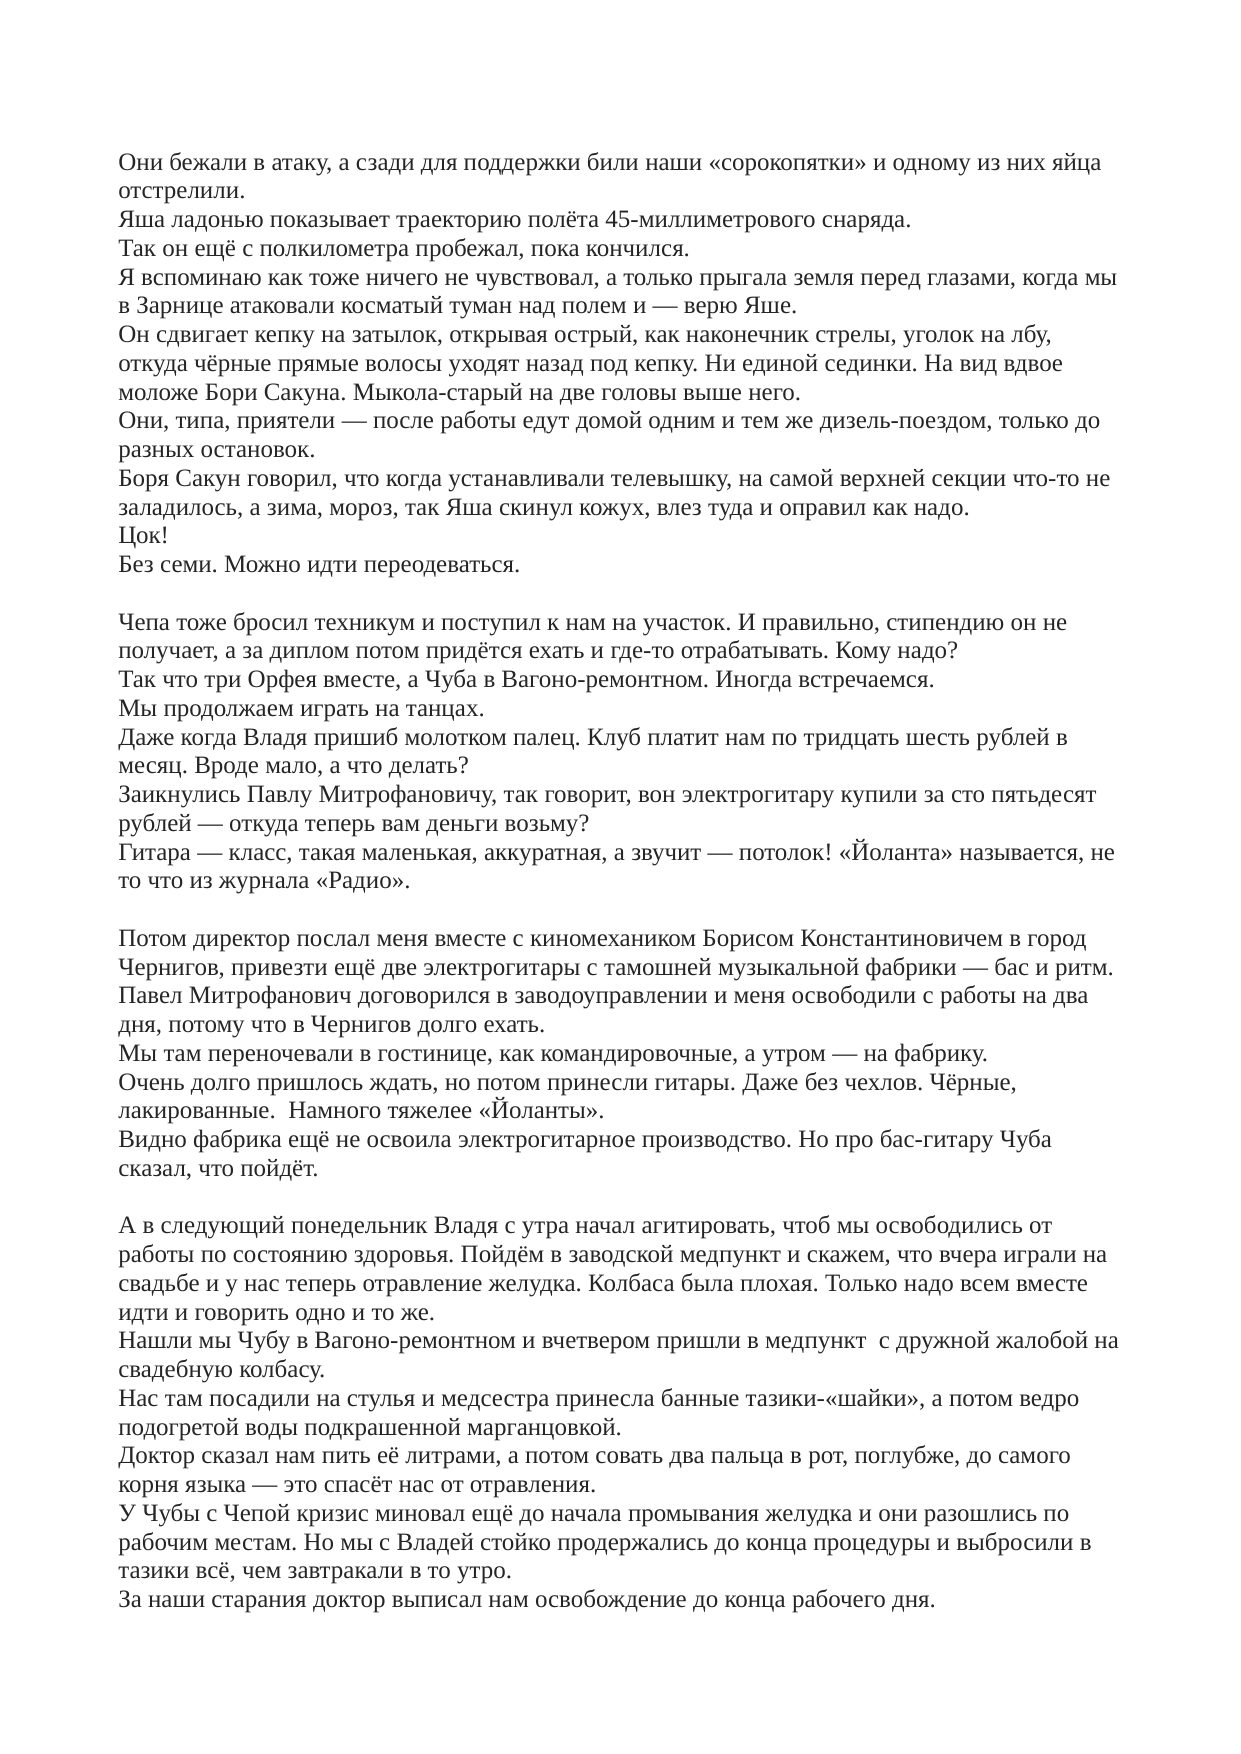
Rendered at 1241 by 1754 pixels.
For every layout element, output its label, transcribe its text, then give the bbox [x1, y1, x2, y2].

text Гитара — класс, такая маленькая, аккуратная, а звучит — потолок! «Йоланта» называется, не то что из журнала «Радио». [118, 837, 1122, 894]
text Так что три Орфея вместе, а Чуба в Вагоно-ремонтном. Иногда встречаемся. [118, 664, 1122, 693]
text У Чубы с Чепой кризис миновал ещё до начала промывания желудка и они разошлись по рабочим местам. Но мы с Владей стойко продержались до конца процедуры и выбросили в тазики всё, чем завтракали в то утро. [118, 1498, 1122, 1584]
text Павел Митрофанович договорился в заводоуправлении и меня освободили с работы на два дня, потому что в Чернигов долго ехать. [118, 981, 1122, 1038]
text Доктор сказал нам пить её литрами, а потом совать два пальца в рот, поглубже, до самого корня языка — это спасёт нас от отравления. [118, 1441, 1122, 1498]
text Даже когда Владя пришиб молотком палец. Клуб платит нам по тридцать шесть рублей в месяц. Вроде мало, а что делать? [118, 722, 1122, 779]
text За наши старания доктор выписал нам освобождение до конца рабочего дня. [118, 1584, 1122, 1613]
text Заикнулись Павлу Митрофановичу, так говорит, вон электрогитару купили за сто пятьдесят рублей — откуда теперь вам деньги возьму? [118, 779, 1122, 837]
text Видно фабрика ещё не освоила электрогитарное производство. Но про бас-гитару Чуба сказал, что пойдёт. [118, 1124, 1122, 1182]
text А в следующий понедельник Владя с утра начал агитировать, чтоб мы освободились от работы по состоянию здоровья. Пойдём в заводской медпункт и скажем, что вчера играли на свадьбе и у нас теперь отравление желудка. Колбаса была плохая. Только надо всем вместе идти и говорить одно и то же. [118, 1211, 1122, 1326]
text Мы продолжаем играть на танцах. [118, 693, 1122, 722]
text Очень долго пришлось ждать, но потом принесли гитары. Даже без чехлов. Чёрные, лакированные. Намного тяжелее «Йоланты». [118, 1067, 1122, 1124]
text Так он ещё с полкилометра пробежал, пока кончился. [118, 233, 1122, 262]
text Цок! [118, 521, 1122, 549]
text Нашли мы Чубу в Вагоно-ремонтном и вчетвером пришли в медпункт с дружной жалобой на свадебную колбасу. [118, 1326, 1122, 1383]
text Без семи. Можно идти переодеваться. [118, 549, 1122, 578]
text Он сдвигает кепку на затылок, открывая острый, как наконечник стрелы, уголок на лбу, откуда чёрные прямые волосы уходят назад под кепку. Ни единой сединки. На вид вдвое моложе Бори Сакуна. Мыкола-старый на две головы выше него. [118, 319, 1122, 406]
text Мы там переночевали в гостинице, как командировочные, а утром — на фабрику. [118, 1038, 1122, 1067]
text Потом директор послал меня вместе с киномехаником Борисом Константиновичем в город Чернигов, привезти ещё две электрогитары с тамошней музыкальной фабрики — бас и ритм. [118, 923, 1122, 981]
text Яша ладонью показывает траекторию полёта 45-миллиметрового снаряда. [118, 204, 1122, 233]
text Я вспоминаю как тоже ничего не чувствовал, а только прыгала земля перед глазами, когда мы в Зарнице атаковали косматый туман над полем и — верю Яше. [118, 262, 1122, 319]
text Они бежали в атаку, а сзади для поддержки били наши «сорокопятки» и одному из них яйца отстрелили. [118, 147, 1122, 204]
text Боря Сакун говорил, что когда устанавливали телевышку, на самой верхней секции что-то не заладилось, а зима, мороз, так Яша скинул кожух, влез туда и оправил как надо. [118, 463, 1122, 521]
text Они, типа, приятели — после работы едут домой одним и тем же дизель-поездом, только до разных остановок. [118, 406, 1122, 463]
text Чепа тоже бросил техникум и поступил к нам на участок. И правильно, стипендию он не получает, а за диплом потом придётся ехать и где-то отрабатывать. Кому надо? [118, 607, 1122, 664]
text Нас там посадили на стулья и медсестра принесла банные тазики-«шайки», а потом ведро подогретой воды подкрашенной марганцовкой. [118, 1383, 1122, 1441]
